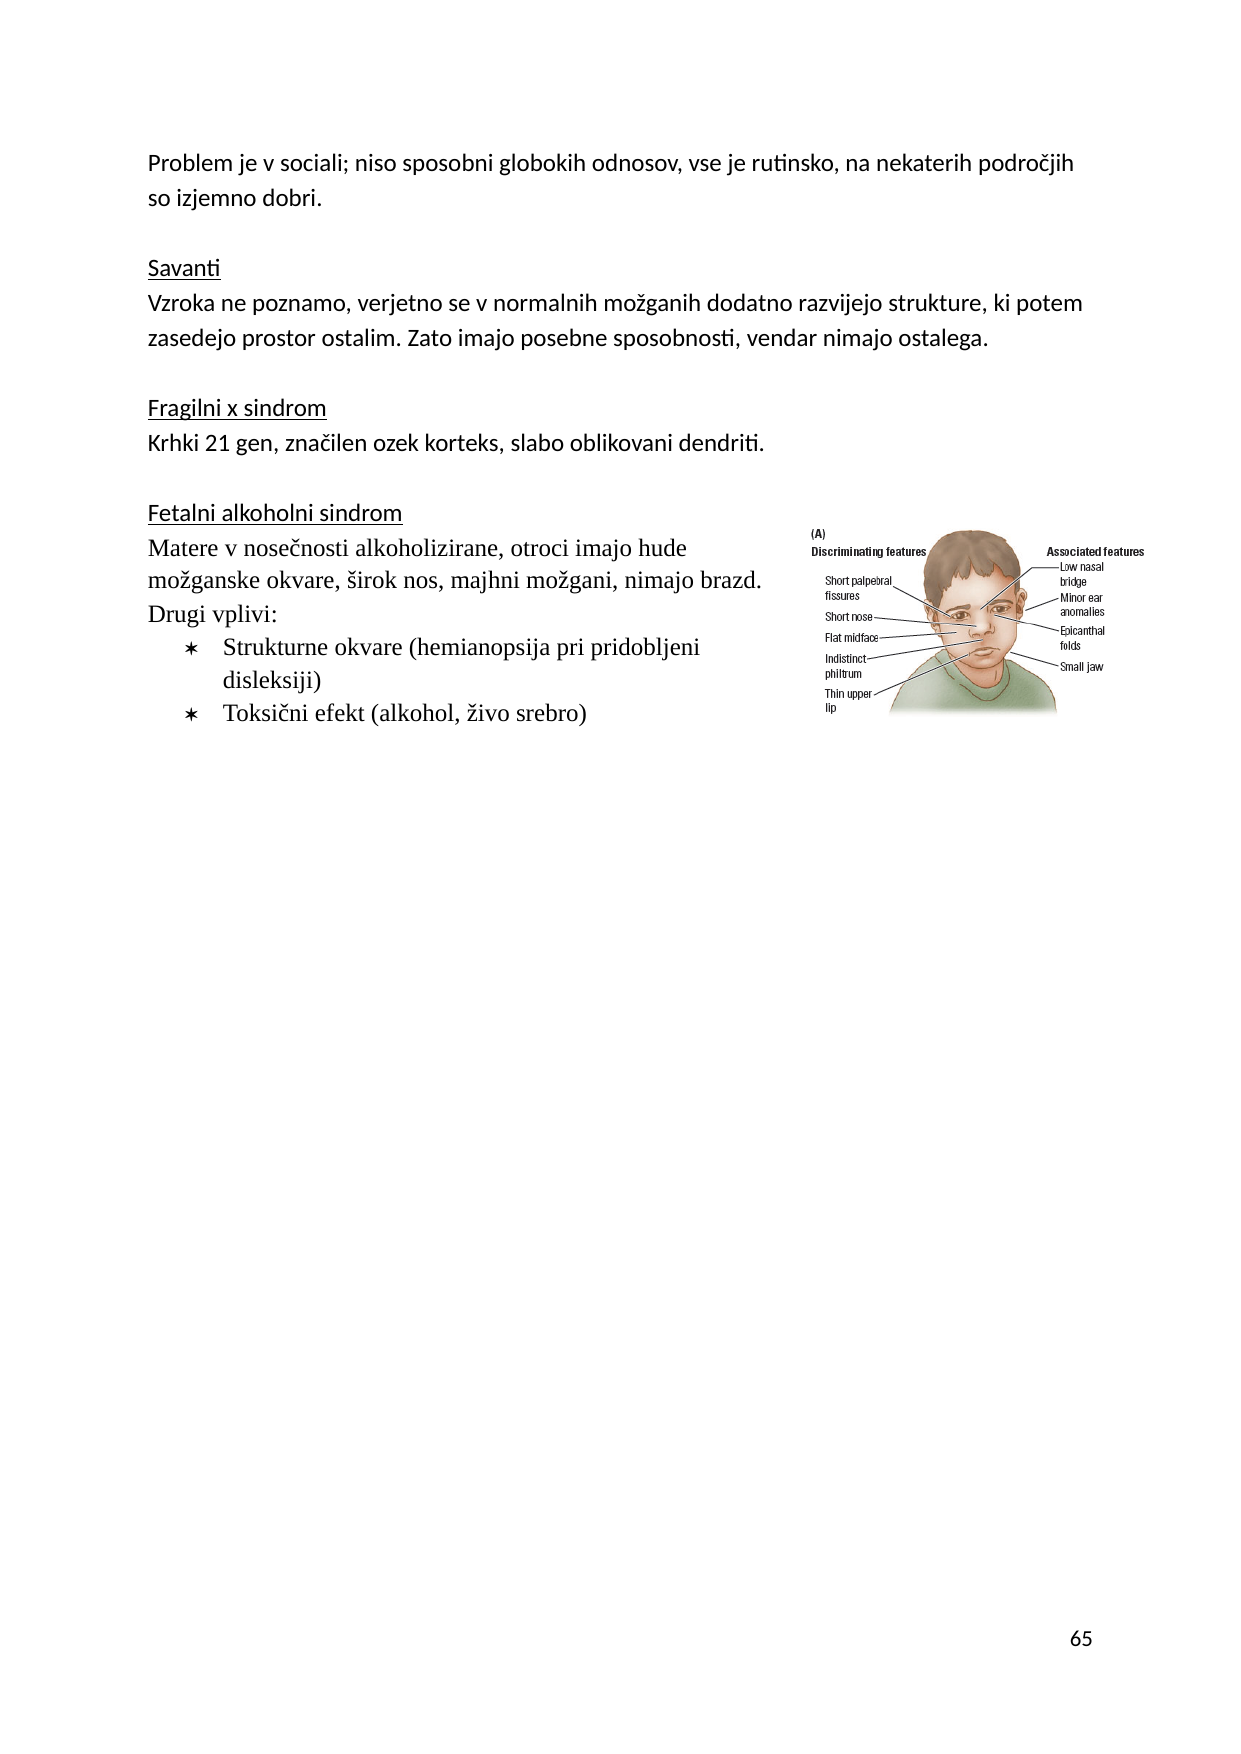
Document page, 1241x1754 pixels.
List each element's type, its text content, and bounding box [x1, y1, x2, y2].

text Fetalni alkoholni sindrom [148, 498, 1093, 528]
list Toksični efekt (alkohol, živo srebro) [185, 698, 785, 726]
picture [785, 521, 1159, 726]
text Vzroka ne poznamo, verjetno se v normalnih možganih dodatno razvijejo strukture, ki potem zasedejo prostor ostalim. Zato imajo posebne sposobnosti, vendar nimajo ostalega. [148, 288, 1093, 353]
text Matere v nosečnosti alkoholizirane, otroci imajo hude možganske okvare, širok nos, majhni možgani, nimajo brazd. [148, 533, 785, 594]
text Problem je v sociali; niso sposobni globokih odnosov, vse je rutinsko, na nekaterih področjih so izjemno dobri. [148, 148, 1093, 213]
list Strukturne okvare (hemianopsija pri pridobljeni disleksiji) [185, 632, 785, 693]
text Krhki 21 gen, značilen ozek korteks, slabo oblikovani dendriti. [148, 428, 1093, 458]
text Drugi vplivi: [148, 599, 785, 627]
text Savanti [148, 253, 1093, 283]
text Fragilni x sindrom [148, 393, 1093, 423]
